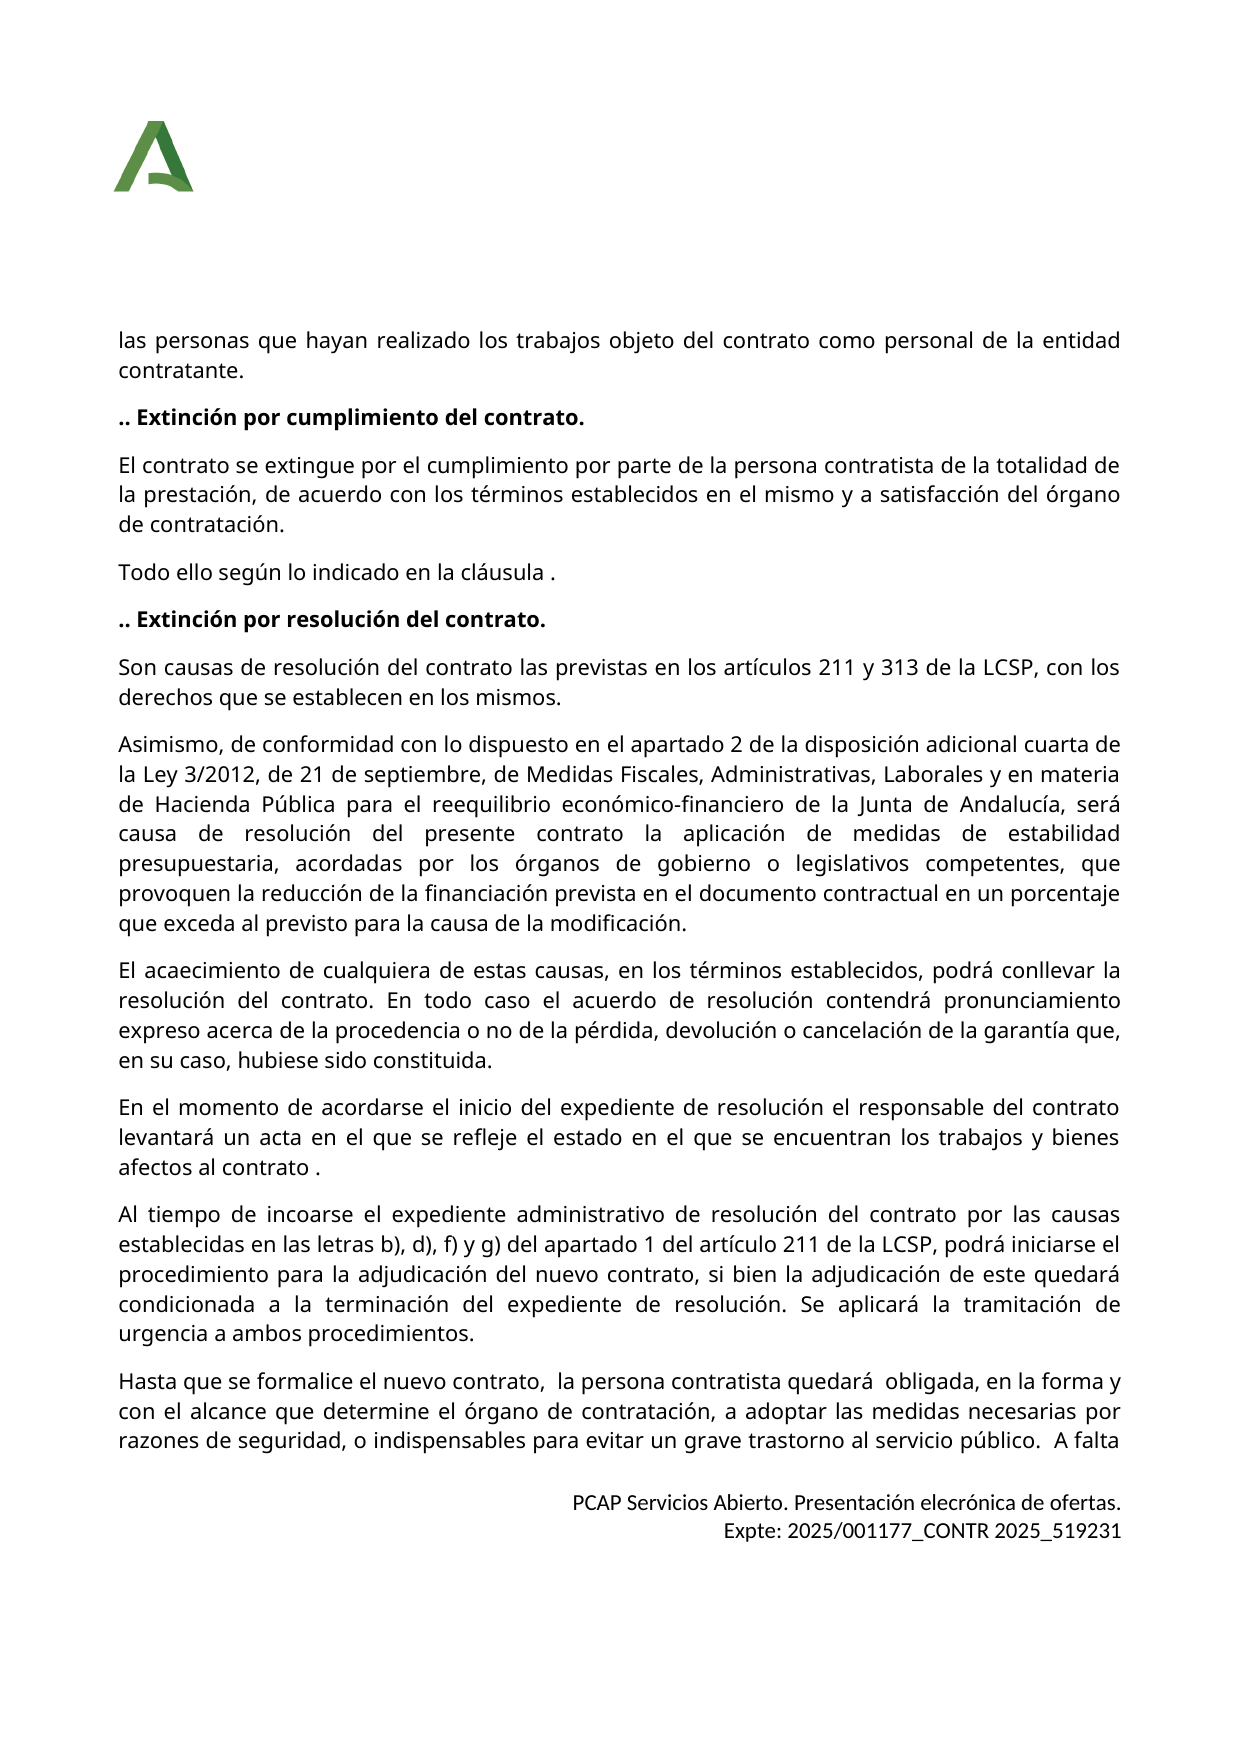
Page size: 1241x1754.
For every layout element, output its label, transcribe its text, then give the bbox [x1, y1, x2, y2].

text El acaecimiento de cualquiera de estas causas, en los términos establecidos, podrá conllevar la resolución del contrato. En todo caso el acuerdo de resolución contendrá pronunciamiento expreso acerca de la procedencia o no de la pérdida, devolución o cancelación de la garantía que, en su caso, hubiese sido constituida. [118, 955, 1122, 1074]
text Hasta que se formalice el nuevo contrato, la persona contratista quedará obligada, en la forma y con el alcance que determine el órgano de contratación, a adoptar las medidas necesarias por razones de seguridad, o indispensables para evitar un grave trastorno al servicio público. A falta [118, 1366, 1122, 1455]
text .. Extinción por cumplimiento del contrato. [118, 402, 1122, 432]
text En el momento de acordarse el inicio del expediente de resolución el responsable del contrato levantará un acta en el que se refleje el estado en el que se encuentran los trabajos y bienes afectos al contrato . [118, 1092, 1122, 1181]
text Todo ello según lo indicado en la cláusula . [118, 557, 1122, 586]
picture [109, 116, 198, 196]
text las personas que hayan realizado los trabajos objeto del contrato como personal de la entidad contratante. [118, 325, 1122, 384]
text El contrato se extingue por el cumplimiento por parte de la persona contratista de la totalidad de la prestación, de acuerdo con los términos establecidos en el mismo y a satisfacción del órgano de contratación. [118, 449, 1122, 539]
text Son causas de resolución del contrato las previstas en los artículos 211 y 313 de la LCSP, con los derechos que se establecen en los mismos. [118, 652, 1122, 711]
text Al tiempo de incoarse el expediente administrativo de resolución del contrato por las causas establecidas en las letras b), d), f) y g) del apartado 1 del artículo 211 de la LCSP, podrá iniciarse el procedimiento para la adjudicación del nuevo contrato, si bien la adjudicación de este quedará condicionada a la terminación del expediente de resolución. Se aplicará la tramitación de urgencia a ambos procedimientos. [118, 1199, 1122, 1348]
text .. Extinción por resolución del contrato. [118, 604, 1122, 634]
text Asimismo, de conformidad con lo dispuesto en el apartado 2 de la disposición adicional cuarta de la Ley 3/2012, de 21 de septiembre, de Medidas Fiscales, Administrativas, Laborales y en materia de Hacienda Pública para el reequilibrio económico-financiero de la Junta de Andalucía, será causa de resolución del presente contrato la aplicación de medidas de estabilidad presupuestaria, acordadas por los órganos de gobierno o legislativos competentes, que provoquen la reducción de la financiación prevista en el documento contractual en un porcentaje que exceda al previsto para la causa de la modificación. [118, 729, 1122, 937]
